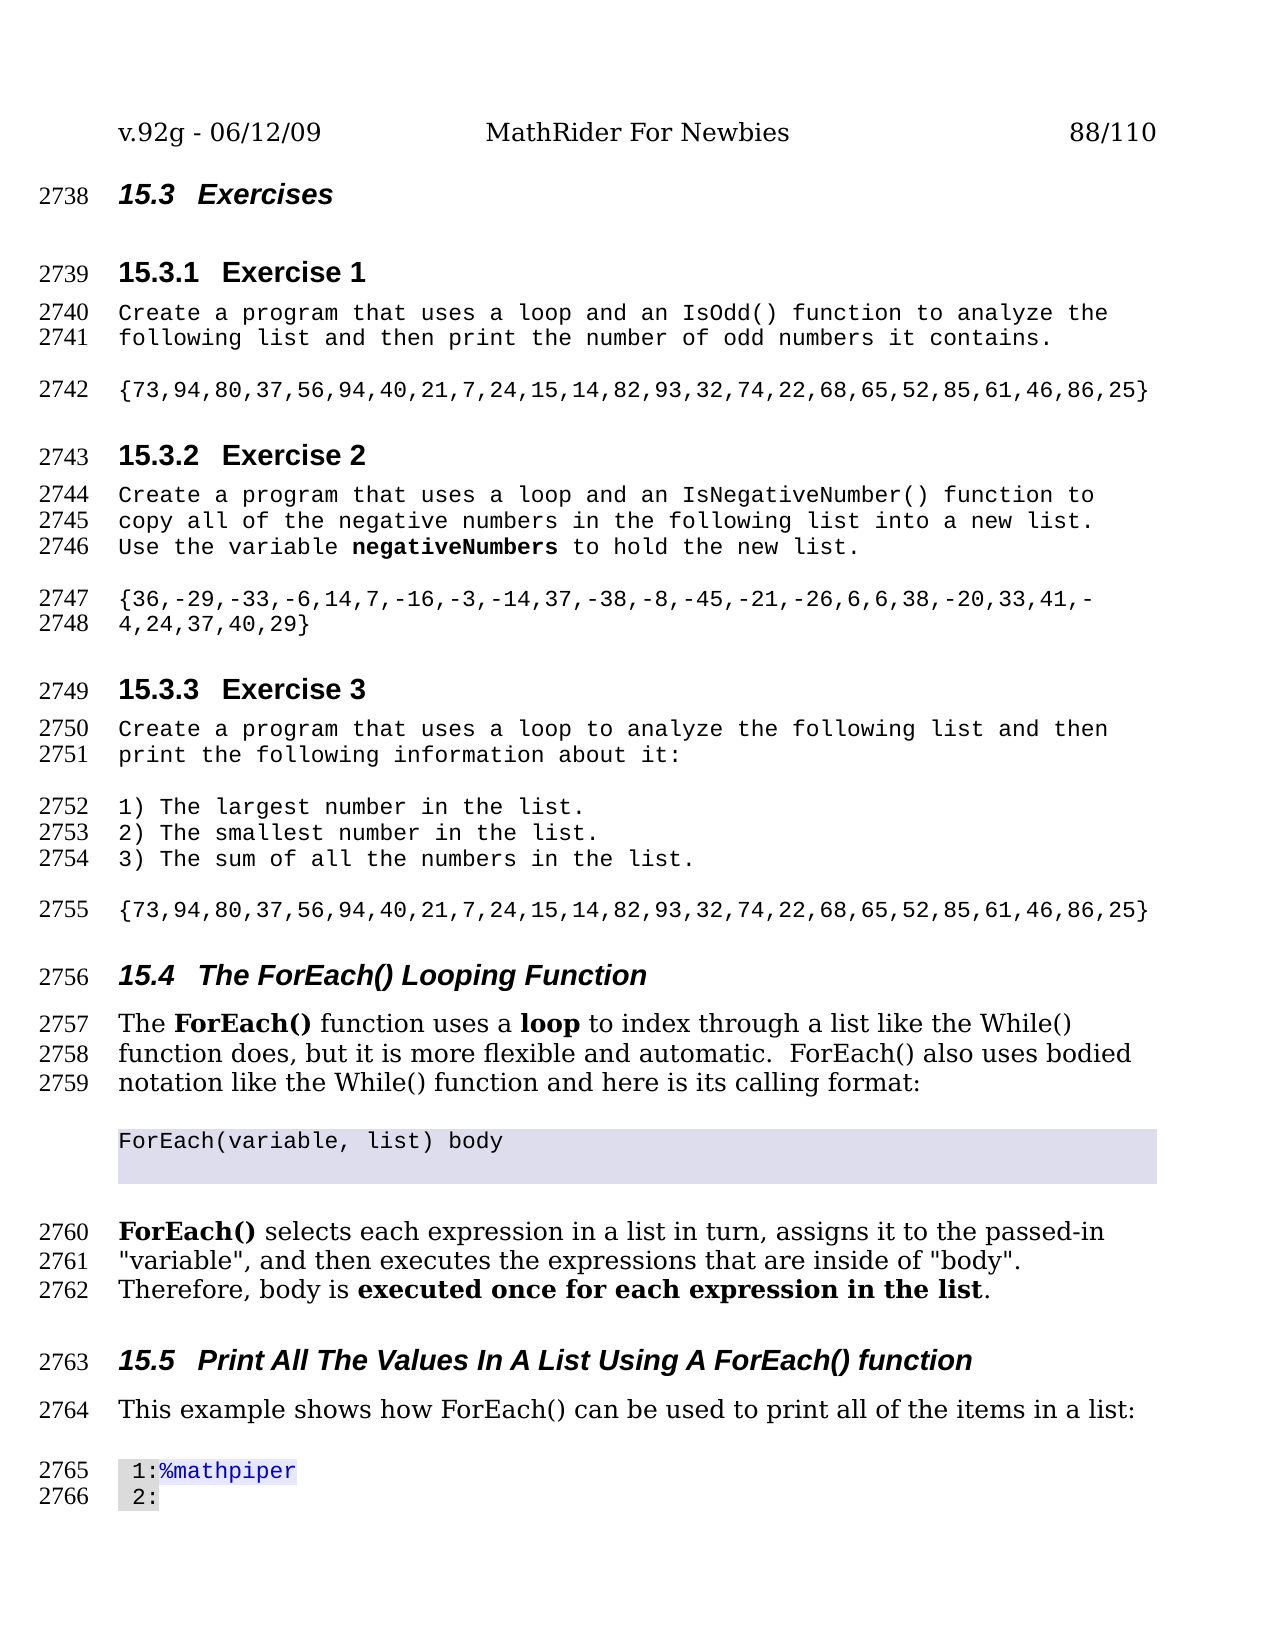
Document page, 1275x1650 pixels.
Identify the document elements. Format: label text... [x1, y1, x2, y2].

subtitle Exercise 2 [118, 438, 1157, 471]
subtitle Exercise 3 [118, 672, 1157, 705]
text 1) The largest number in the list. [118, 795, 1157, 821]
text This example shows how ForEach() can be used to print all of the items in a list: [118, 1395, 1157, 1424]
subtitle Print All The Values In A List Using A ForEach() function [118, 1343, 1157, 1377]
text 2: [118, 1485, 1157, 1511]
text 3) The sum of all the numbers in the list. [118, 847, 1157, 873]
text Create a program that uses a loop and an IsNegativeNumber() function to copy all of the negative numbers in the following list into a new list. Use the variable negativeNumbers to hold the new list. [118, 483, 1157, 561]
text Create a program that uses a loop to analyze the following list and then print the following information about it: [118, 717, 1157, 769]
subtitle Exercises [118, 177, 1157, 210]
text ForEach() selects each expression in a list in turn, assigns it to the passed-in "variable", and then executes the expressions that are inside of "body". Therefore, body is executed once for each expression in the list. [118, 1216, 1157, 1304]
text {73,94,80,37,56,94,40,21,7,24,15,14,82,93,32,74,22,68,65,52,85,61,46,86,25} [118, 899, 1157, 925]
text 1:%mathpiper [118, 1459, 1157, 1485]
subtitle Exercise 1 [118, 255, 1157, 289]
text {36,-29,-33,-6,14,7,-16,-3,-14,37,-38,-8,-45,-21,-26,6,6,38,-20,33,41,-4,24,37,40,29} [118, 587, 1157, 639]
text Create a program that uses a loop and an IsOdd() function to analyze the following list and then print the number of odd numbers it contains. [118, 301, 1157, 353]
text The ForEach() function uses a loop to index through a list like the While() function does, but it is more flexible and automatic. ForEach() also uses bodied notation like the While() function and here is its calling format: [118, 1009, 1157, 1097]
text {73,94,80,37,56,94,40,21,7,24,15,14,82,93,32,74,22,68,65,52,85,61,46,86,25} [118, 379, 1157, 404]
table_header ForEach(variable, list) body [118, 1129, 1157, 1184]
subtitle The ForEach() Looping Function [118, 958, 1157, 991]
text 2) The smallest number in the list. [118, 821, 1157, 847]
